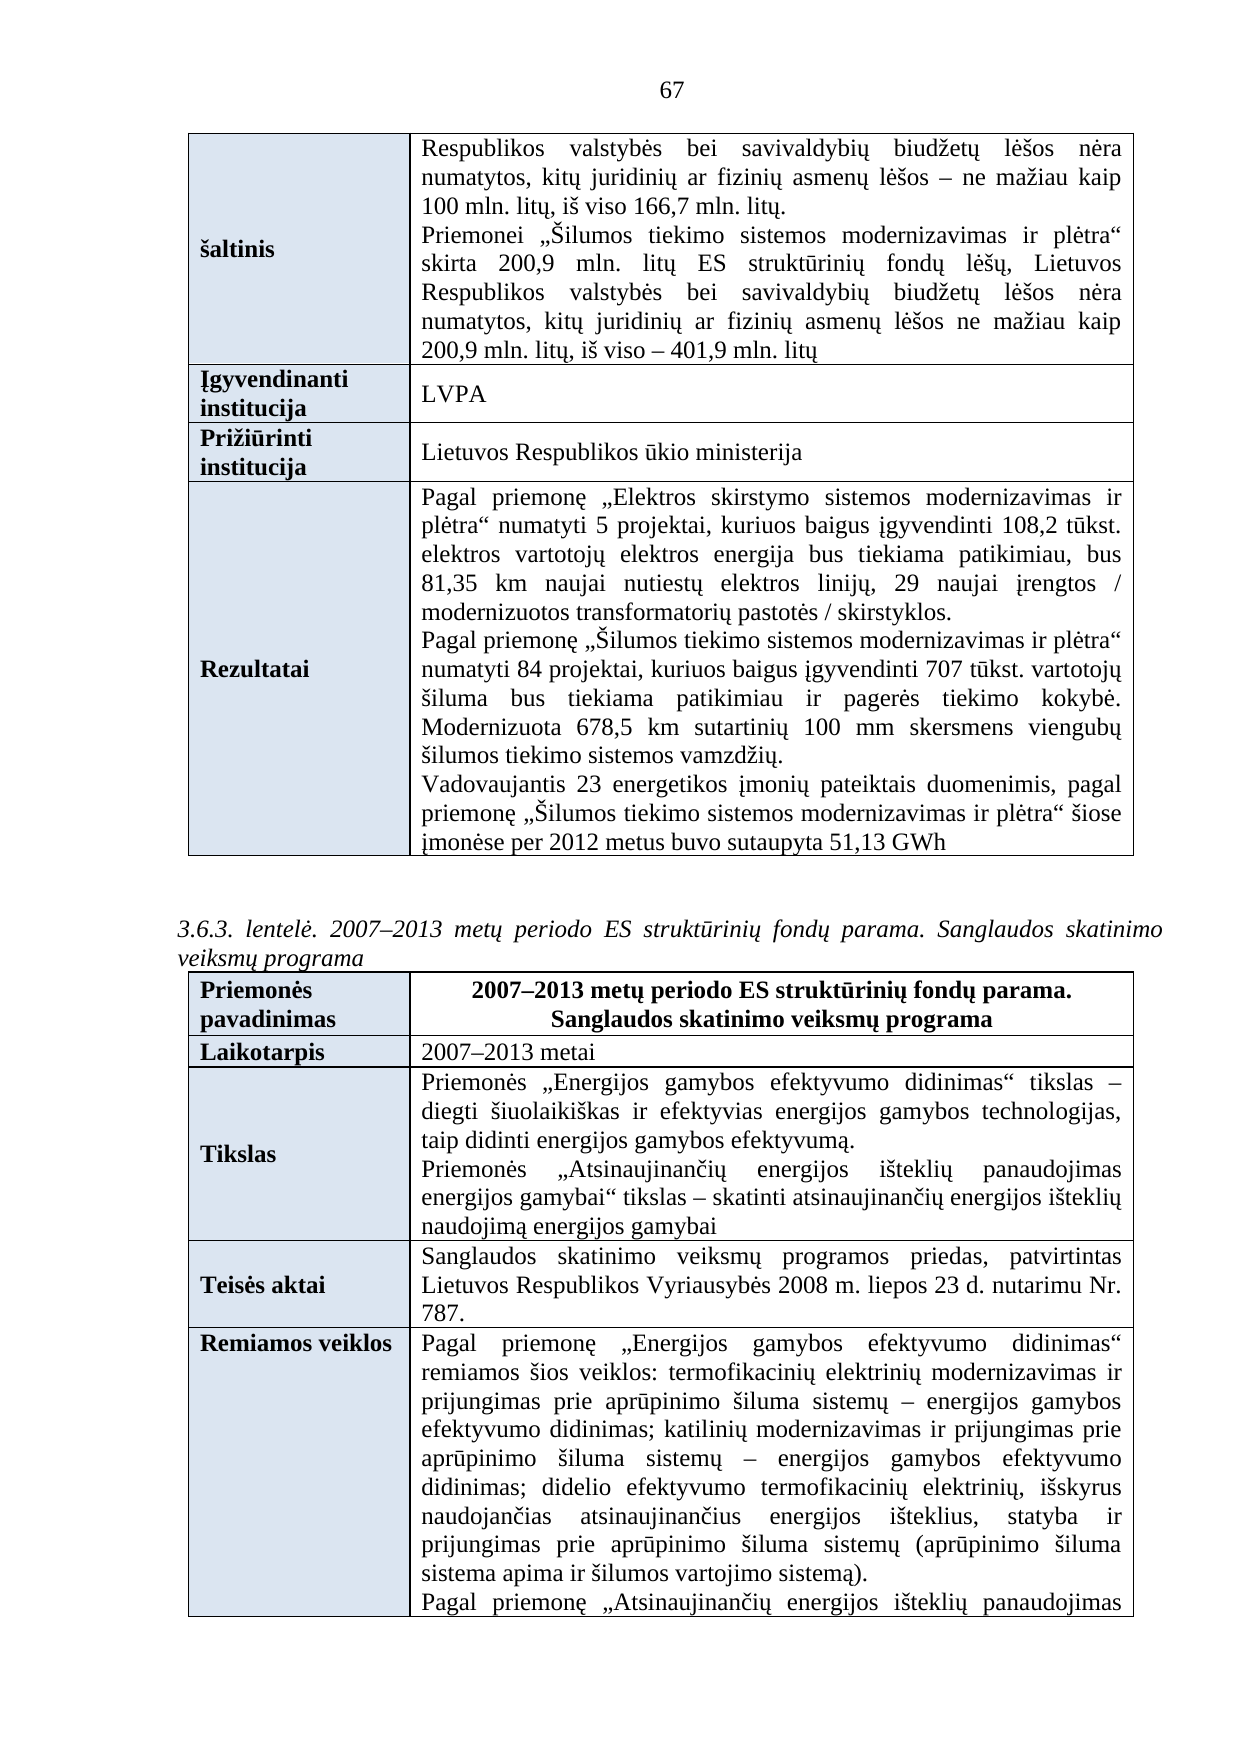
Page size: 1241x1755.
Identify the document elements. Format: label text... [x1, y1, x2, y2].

table_cell Pagal priemonę „Energijos gamybos efektyvumo didinimas“ remiamos šios veiklos: termofikacinių elektrinių modernizavimas ir prijungimas prie aprūpinimo šiluma sistemų – energijos gamybos efektyvumo didinimas; katilinių modernizavimas ir prijungimas prie aprūpinimo šiluma sistemų – energijos gamybos efektyvumo didinimas; didelio efektyvumo termofikacinių elektrinių, išskyrus naudojančias atsinaujinančius energijos išteklius, statyba ir prijungimas prie aprūpinimo šiluma sistemų (aprūpinimo šiluma sistema apima ir šilumos vartojimo sistemą). Pagal priemonę „Atsinaujinančių energijos išteklių panaudojimas [411, 1328, 1133, 1616]
table_cell Laikotarpis [189, 1036, 409, 1066]
table_cell Pagal priemonę „Elektros skirstymo sistemos modernizavimas ir plėtra“ numatyti 5 projektai, kuriuos baigus įgyvendinti 108,2 tūkst. elektros vartotojų elektros energija bus tiekiama patikimiau, bus 81,35 km naujai nutiestų elektros linijų, 29 naujai įrengtos / modernizuotos transformatorių pastotės / skirstyklos. Pagal priemonę „Šilumos tiekimo sistemos modernizavimas ir plėtra“ numatyti 84 projektai, kuriuos baigus įgyvendinti 707 tūkst. vartotojų šiluma bus tiekiama patikimiau ir pagerės tiekimo kokybė. Modernizuota 678,5 km sutartinių 100 mm skersmens viengubų šilumos tiekimo sistemos vamzdžių. Vadovaujantis 23 energetikos įmonių pateiktais duomenimis, pagal priemonę „Šilumos tiekimo sistemos modernizavimas ir plėtra“ šiose įmonėse per 2012 metus buvo sutaupyta 51,13 GWh [411, 482, 1133, 855]
table_cell šaltinis [189, 134, 409, 363]
table_cell Teisės aktai [189, 1241, 409, 1327]
table_cell Respublikos valstybės bei savivaldybių biudžetų lėšos nėra numatytos, kitų juridinių ar fizinių asmenų lėšos – ne mažiau kaip 100 mln. litų, iš viso 166,7 mln. litų. Priemonei „Šilumos tiekimo sistemos modernizavimas ir plėtra“ skirta 200,9 mln. litų ES struktūrinių fondų lėšų, Lietuvos Respublikos valstybės bei savivaldybių biudžetų lėšos nėra numatytos, kitų juridinių ar fizinių asmenų lėšos ne mažiau kaip 200,9 mln. litų, iš viso – 401,9 mln. litų [411, 134, 1133, 363]
table_cell Lietuvos Respublikos ūkio ministerija [411, 423, 1133, 481]
table_cell LVPA [411, 365, 1133, 422]
table_header 2007–2013 metų periodo ES struktūrinių fondų parama. Sanglaudos skatinimo veiksmų programa [411, 973, 1133, 1035]
table_cell 2007–2013 metai [411, 1036, 1133, 1066]
table_header Priemonės pavadinimas [189, 973, 409, 1035]
text 3.6.3. lentelė. 2007–2013 metų periodo ES struktūrinių fondų parama. Sanglaudos skatinimo veiksmų programa [177, 914, 1166, 971]
table_cell Remiamos veiklos [189, 1328, 409, 1616]
table_cell Įgyvendinanti institucija [189, 365, 409, 422]
table_cell Tikslas [189, 1068, 409, 1240]
table_cell Priemonės „Energijos gamybos efektyvumo didinimas“ tikslas – diegti šiuolaikiškas ir efektyvias energijos gamybos technologijas, taip didinti energijos gamybos efektyvumą. Priemonės „Atsinaujinančių energijos išteklių panaudojimas energijos gamybai“ tikslas – skatinti atsinaujinančių energijos išteklių naudojimą energijos gamybai [411, 1068, 1133, 1240]
table_cell Prižiūrinti institucija [189, 423, 409, 481]
table_cell Sanglaudos skatinimo veiksmų programos priedas, patvirtintas Lietuvos Respublikos Vyriausybės 2008 m. liepos 23 d. nutarimu Nr. 787. [411, 1241, 1133, 1327]
table_cell Rezultatai [189, 482, 409, 855]
